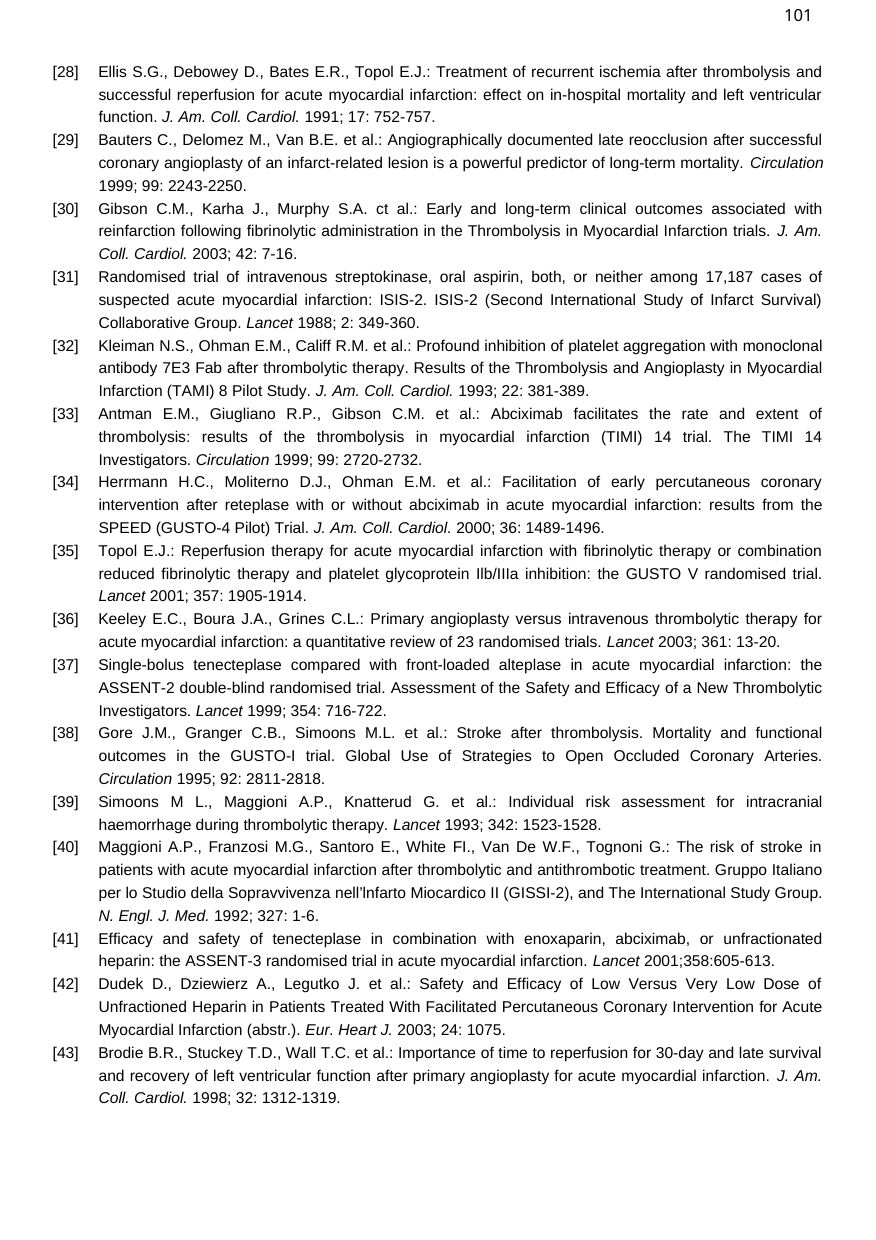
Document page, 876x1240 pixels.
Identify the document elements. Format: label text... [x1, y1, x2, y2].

list Efficacy and safety of tenecteplase in combination with enoxaparin, abciximab, or unfractionated heparin: the ASSENT-3 randomised trial in acute myocardial infarction. Lancet 2001;358:605-613. [52, 929, 823, 970]
list Keeley E.C., Boura J.A., Grines C.L.: Primary angioplasty versus intravenous thrombolytic therapy for acute myocardial infarction: a quantitative review of 23 randomised trials. Lancet 2003; 361: 13-20. [52, 610, 823, 651]
list Randomised trial of intravenous streptokinase, oral aspirin, both, or neither among 17,187 cases of suspected acute myocardial infarction: ISIS-2. ISIS-2 (Second International Study of Infarct Survival) Collaborative Group. Lancet 1988; 2: 349-360. [52, 268, 823, 331]
list Ellis S.G., Debowey D., Bates E.R., Topol E.J.: Treatment of recurrent ischemia after thrombolysis and successful reperfusion for acute myocardial infarction: effect on in-hospital mortality and left ventricular function. J. Am. Coll. Cardiol. 1991; 17: 752-757. [52, 62, 823, 126]
list Brodie B.R., Stuckey T.D., Wall T.C. et al.: Importance of time to reperfusion for 30-day and late survival and recovery of left ventricular function after primary angioplasty for acute myocardial infarction. J. Am. Coll. Cardiol. 1998; 32: 1312-1319. [52, 1043, 823, 1107]
text 101 [784, 3, 816, 26]
list Antman E.M., Giugliano R.P., Gibson C.M. et al.: Abciximab facilitates the rate and extent of thrombolysis: results of the thrombolysis in myocardial infarction (TIMI) 14 trial. The TIMI 14 Investigators. Circulation 1999; 99: 2720-2732. [52, 405, 823, 468]
list Single-bolus tenecteplase compared with front-loaded alteplase in acute myocardial infarction: the ASSENT-2 double-blind randomised trial. Assessment of the Safety and Efficacy of a New Thrombolytic Investigators. Lancet 1999; 354: 716-722. [52, 656, 823, 719]
list Topol E.J.: Reperfusion therapy for acute myocardial infarction with fibrinolytic therapy or combination reduced fibrinolytic therapy and platelet glycoprotein Ilb/IIIa inhibition: the GUSTO V randomised trial. Lancet 2001; 357: 1905-1914. [52, 542, 823, 605]
list Maggioni A.P., Franzosi M.G., Santoro E., White FI., Van De W.F., Tognoni G.: The risk of stroke in patients with acute myocardial infarction after thrombolytic and antithrombotic treatment. Gruppo Italiano per lo Studio della Sopravvivenza nell’lnfarto Miocardico II (GISSI-2), and The International Study Group. N. Engl. J. Med. 1992; 327: 1-6. [52, 838, 823, 924]
list Gibson C.M., Karha J., Murphy S.A. ct al.: Early and long-term clinical outcomes associated with reinfarction following fibrinolytic administration in the Thrombolysis in Myocardial Infarction trials. J. Am. Coll. Cardiol. 2003; 42: 7-16. [52, 199, 823, 263]
list Simoons M L., Maggioni A.P., Knatterud G. et al.: Individual risk assessment for intracranial haemorrhage during thrombolytic therapy. Lancet 1993; 342: 1523-1528. [52, 792, 823, 833]
list Dudek D., Dziewierz A., Legutko J. et al.: Safety and Efficacy of Low Versus Very Low Dose of Unfractioned Heparin in Patients Treated With Facilitated Percutaneous Coronary Intervention for Acute Myocardial Infarction (abstr.). Eur. Heart J. 2003; 24: 1075. [52, 975, 823, 1039]
list Kleiman N.S., Ohman E.M., Califf R.M. et al.: Profound inhibition of platelet aggregation with monoclonal antibody 7E3 Fab after thrombolytic therapy. Results of the Thrombolysis and Angioplasty in Myocardial Infarction (TAMI) 8 Pilot Study. J. Am. Coll. Cardiol. 1993; 22: 381-389. [52, 336, 823, 400]
list Bauters C., Delomez M., Van B.E. et al.: Angiographically documented late reocclusion after successful coronary angioplasty of an infarct-related lesion is a powerful predictor of long-term mortality. Circulation 1999; 99: 2243-2250. [52, 131, 823, 194]
list Gore J.M., Granger C.B., Simoons M.L. et al.: Stroke after thrombolysis. Mortality and functional outcomes in the GUSTO-I trial. Global Use of Strategies to Open Occluded Coronary Arteries. Circulation 1995; 92: 2811-2818. [52, 724, 823, 788]
list Herrmann H.C., Moliterno D.J., Ohman E.M. et al.: Facilitation of early percutaneous coronary intervention after reteplase with or without abciximab in acute myocardial infarction: results from the SPEED (GUSTO-4 Pilot) Trial. J. Am. Coll. Cardiol. 2000; 36: 1489-1496. [52, 473, 823, 537]
